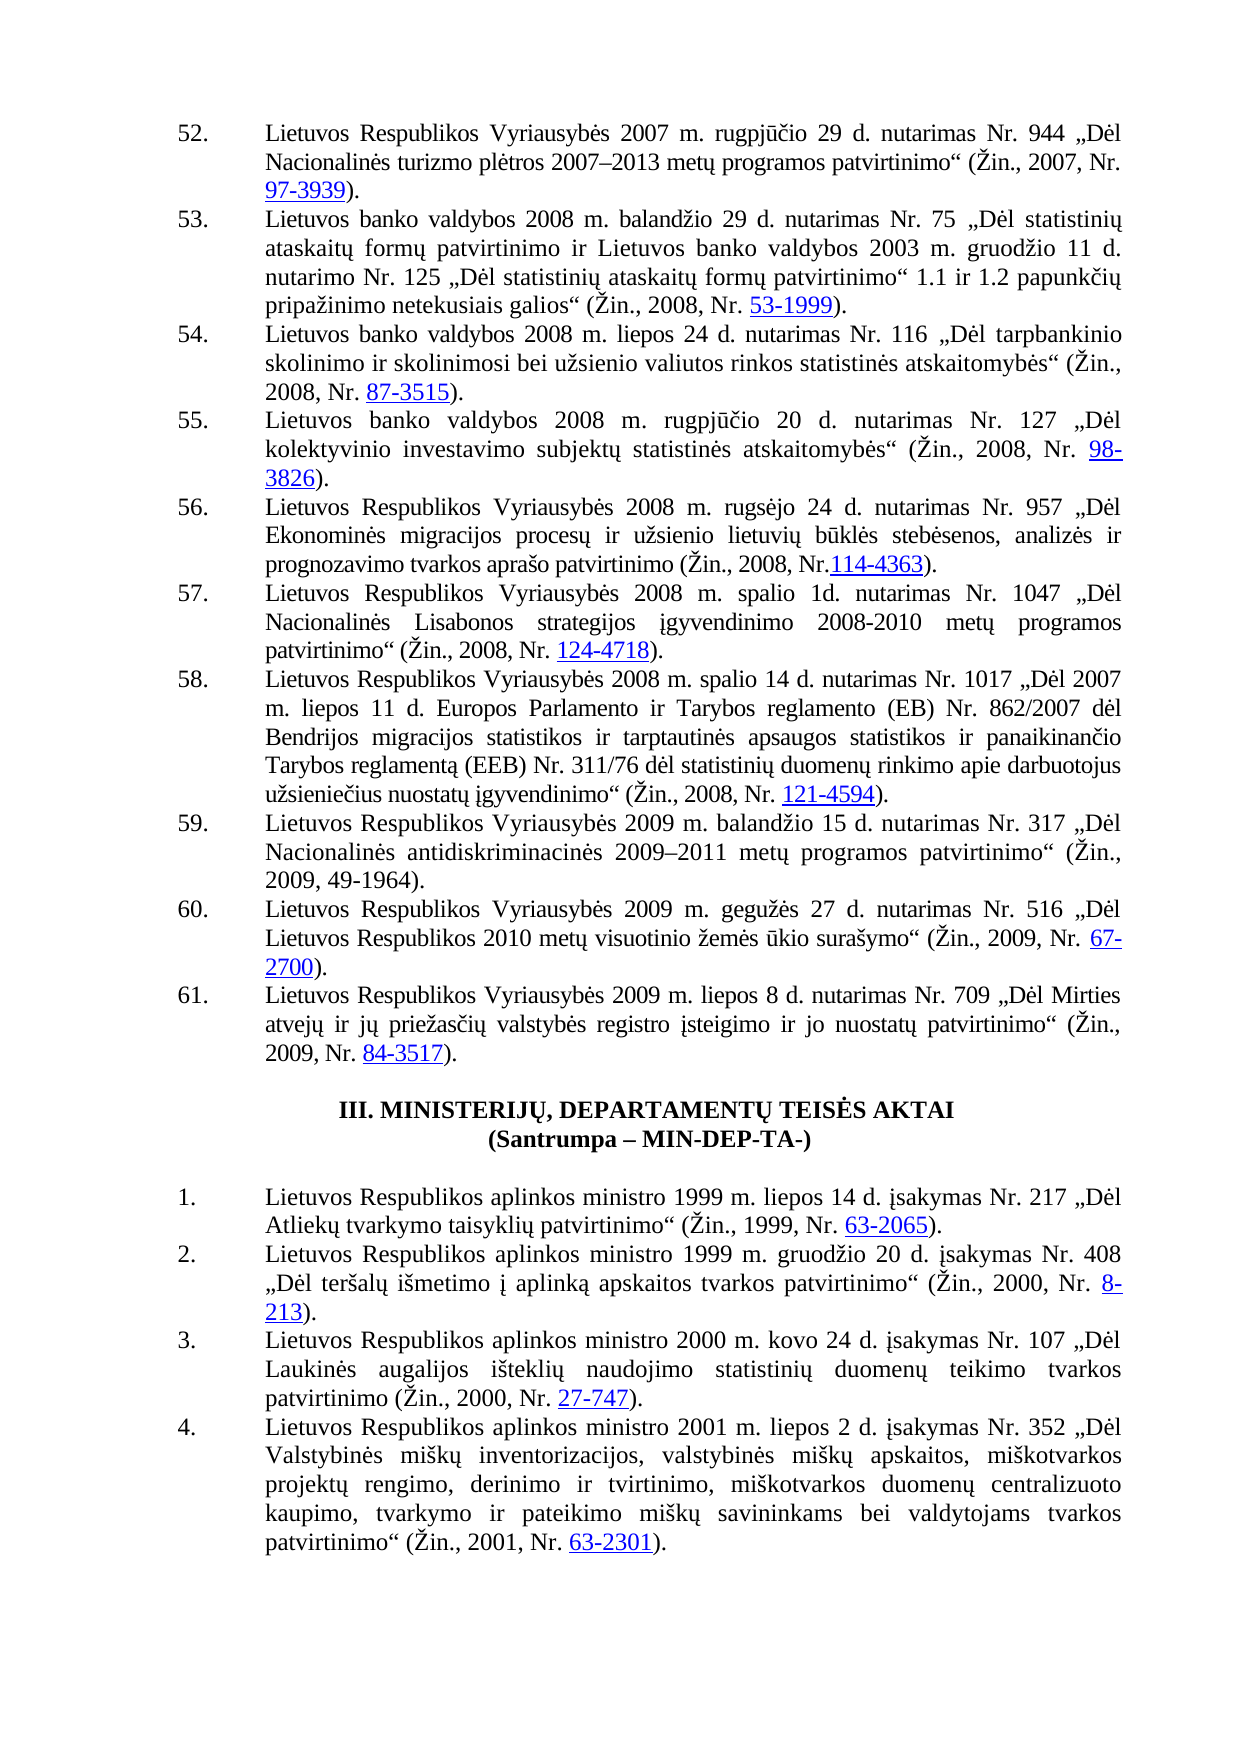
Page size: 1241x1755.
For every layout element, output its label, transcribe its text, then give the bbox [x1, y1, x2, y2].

text 57. Lietuvos Respublikos Vyriausybės 2008 m. spalio 1d. nutarimas Nr. 1047 „Dėl Nacionalinės Lisabonos strategijos įgyvendinimo 2008-2010 metų programos patvirtinimo“ (Žin., 2008, Nr. 124-4718). [177, 578, 1122, 664]
text 59. Lietuvos Respublikos Vyriausybės 2009 m. balandžio 15 d. nutarimas Nr. 317 „Dėl Nacionalinės antidiskriminacinės 2009–2011 metų programos patvirtinimo“ (Žin., 2009, 49-1964). [177, 808, 1122, 894]
text 56. Lietuvos Respublikos Vyriausybės 2008 m. rugsėjo 24 d. nutarimas Nr. 957 „Dėl Ekonominės migracijos procesų ir užsienio lietuvių būklės stebėsenos, analizės ir prognozavimo tvarkos aprašo patvirtinimo (Žin., 2008, Nr.114-4363). [177, 492, 1122, 578]
text 2. Lietuvos Respublikos aplinkos ministro 1999 m. gruodžio 20 d. įsakymas Nr. 408 „Dėl teršalų išmetimo į aplinką apskaitos tvarkos patvirtinimo“ (Žin., 2000, Nr. 8-213). [177, 1239, 1122, 1326]
text 54. Lietuvos banko valdybos 2008 m. liepos 24 d. nutarimas Nr. 116 „Dėl tarpbankinio skolinimo ir skolinimosi bei užsienio valiutos rinkos statistinės atskaitomybės“ (Žin., 2008, Nr. 87-3515). [177, 319, 1122, 406]
text 4. Lietuvos Respublikos aplinkos ministro 2001 m. liepos 2 d. įsakymas Nr. 352 „Dėl Valstybinės miškų inventorizacijos, valstybinės miškų apskaitos, miškotvarkos projektų rengimo, derinimo ir tvirtinimo, miškotvarkos duomenų centralizuoto kaupimo, tvarkymo ir pateikimo miškų savininkams bei valdytojams tvarkos patvirtinimo“ (Žin., 2001, Nr. 63-2301). [177, 1412, 1122, 1556]
text 3. Lietuvos Respublikos aplinkos ministro 2000 m. kovo 24 d. įsakymas Nr. 107 „Dėl Laukinės augalijos išteklių naudojimo statistinių duomenų teikimo tvarkos patvirtinimo (Žin., 2000, Nr. 27-747). [177, 1326, 1122, 1412]
text 61. Lietuvos Respublikos Vyriausybės 2009 m. liepos 8 d. nutarimas Nr. 709 „Dėl Mirties atvejų ir jų priežasčių valstybės registro įsteigimo ir jo nuostatų patvirtinimo“ (Žin., 2009, Nr. 84-3517). [177, 981, 1122, 1067]
text III. MINISTERIJŲ, DEPARTAMENTŲ TEISĖS AKTAI [177, 1096, 1122, 1124]
text 55. Lietuvos banko valdybos 2008 m. rugpjūčio 20 d. nutarimas Nr. 127 „Dėl kolektyvinio investavimo subjektų statistinės atskaitomybės“ (Žin., 2008, Nr. 98-3826). [177, 406, 1122, 492]
text 52. Lietuvos Respublikos Vyriausybės 2007 m. rugpjūčio 29 d. nutarimas Nr. 944 „Dėl Nacionalinės turizmo plėtros 2007–2013 metų programos patvirtinimo“ (Žin., 2007, Nr. 97-3939). [177, 118, 1122, 204]
text 1. Lietuvos Respublikos aplinkos ministro 1999 m. liepos 14 d. įsakymas Nr. 217 „Dėl Atliekų tvarkymo taisyklių patvirtinimo“ (Žin., 1999, Nr. 63-2065). [177, 1182, 1122, 1239]
text 58. Lietuvos Respublikos Vyriausybės 2008 m. spalio 14 d. nutarimas Nr. 1017 „Dėl 2007 m. liepos 11 d. Europos Parlamento ir Tarybos reglamento (EB) Nr. 862/2007 dėl Bendrijos migracijos statistikos ir tarptautinės apsaugos statistikos ir panaikinančio Tarybos reglamentą (EEB) Nr. 311/76 dėl statistinių duomenų rinkimo apie darbuotojus užsieniečius nuostatų įgyvendinimo“ (Žin., 2008, Nr. 121-4594). [177, 664, 1122, 808]
text 60. Lietuvos Respublikos Vyriausybės 2009 m. gegužės 27 d. nutarimas Nr. 516 „Dėl Lietuvos Respublikos 2010 metų visuotinio žemės ūkio surašymo“ (Žin., 2009, Nr. 67-2700). [177, 894, 1122, 981]
text (Santrumpa – MIN-DEP-TA-) [177, 1124, 1122, 1153]
text 53. Lietuvos banko valdybos 2008 m. balandžio 29 d. nutarimas Nr. 75 „Dėl statistinių ataskaitų formų patvirtinimo ir Lietuvos banko valdybos 2003 m. gruodžio 11 d. nutarimo Nr. 125 „Dėl statistinių ataskaitų formų patvirtinimo“ 1.1 ir 1.2 papunkčių pripažinimo netekusiais galios“ (Žin., 2008, Nr. 53-1999). [177, 204, 1122, 319]
